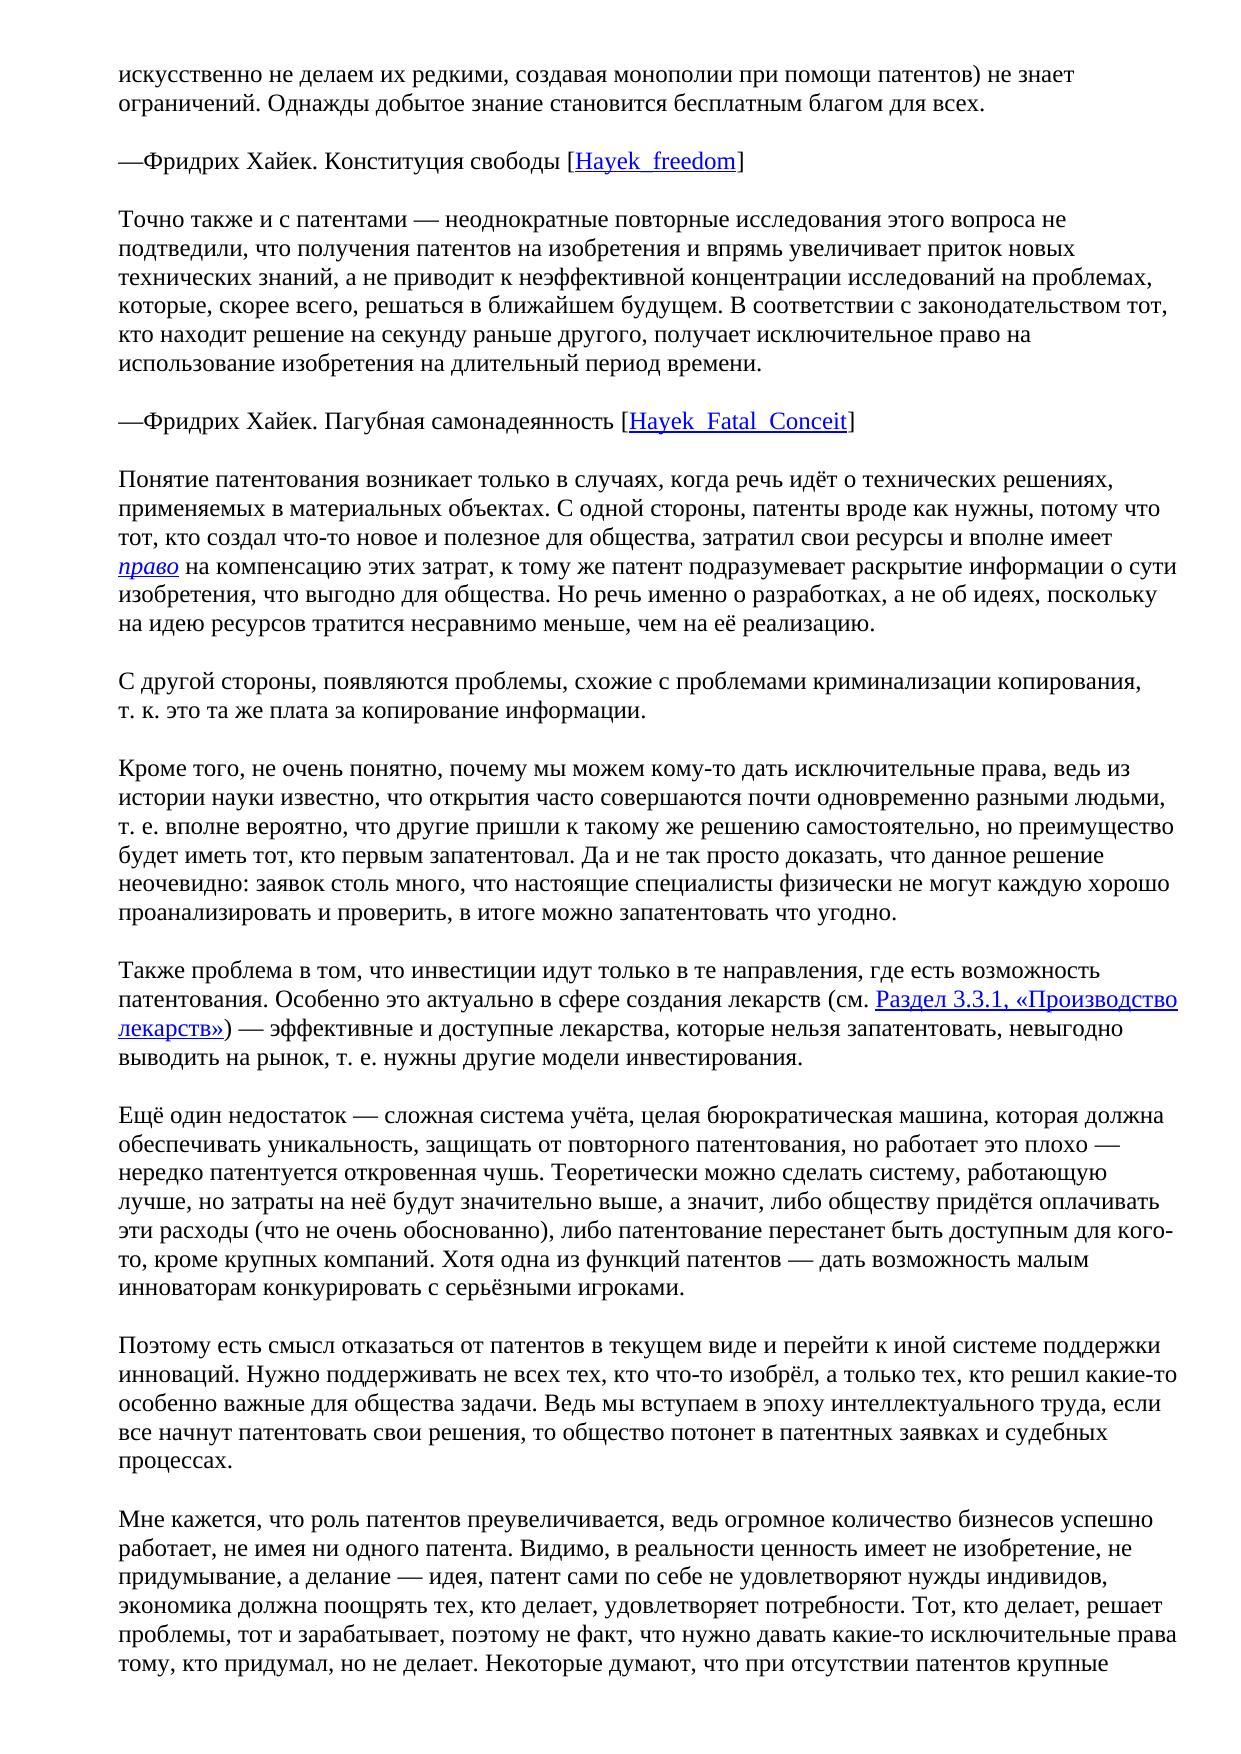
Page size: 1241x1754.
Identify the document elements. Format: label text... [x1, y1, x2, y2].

text С другой стороны, появляются проблемы, схожие с проблемами криминализации копирования, т. к. это та же плата за копирование информации. [118, 666, 1181, 724]
text —Фридрих Хайек. Конституция свободы [Hayek_freedom] [118, 146, 1181, 175]
text Поэтому есть смысл отказаться от патентов в текущем виде и перейти к иной системе поддержки инноваций. Нужно поддерживать не всех тех, кто что-то изобрёл, а только тех, кто решил какие-то особенно важные для общества задачи. Ведь мы вступаем в эпоху интеллектуального труда, если все начнут патентовать свои решения, то общество потонет в патентных заявках и судебных процессах. [118, 1331, 1181, 1474]
text Понятие патентования возникает только в случаях, когда речь идёт о технических решениях, применяемых в материальных объектах. С одной стороны, патенты вроде как нужны, потому что тот, кто создал что-то новое и полезное для общества, затратил свои ресурсы и вполне имеет право на компенсацию этих затрат, к тому же патент подразумевает раскрытие информации о сути изобретения, что выгодно для общества. Но речь именно о разработках, а не об идеях, поскольку на идею ресурсов тратится несравнимо меньше, чем на её реализацию. [118, 464, 1181, 637]
text искусственно не делаем их редкими, создавая монополии при помощи патентов) не знает ограничений. Однажды добытое знание становится бесплатным благом для всех. [118, 59, 1181, 117]
text Ещё один недостаток — сложная система учёта, целая бюрократическая машина, которая должна обеспечивать уникальность, защищать от повторного патентования, но работает это плохо — нередко патентуется откровенная чушь. Теоретически можно сделать систему, работающую лучше, но затраты на неё будут значительно выше, а значит, либо обществу придётся оплачивать эти расходы (что не очень обоснованно), либо патентование перестанет быть доступным для кого-то, кроме крупных компаний. Хотя одна из функций патентов — дать возможность малым инноваторам конкурировать с серьёзными игроками. [118, 1100, 1181, 1301]
text Точно также и с патентами — неоднократные повторные исследования этого вопроса не подтведили, что получения патентов на изобретения и впрямь увеличивает приток новых технических знаний, а не приводит к неэффективной концентрации исследований на проблемах, которые, скорее всего, решаться в ближайшем будущем. В соответствии с законодательством тот, кто находит решение на секунду раньше другого, получает исключительное право на использование изобретения на длительный период времени. [118, 204, 1181, 377]
text Кроме того, не очень понятно, почему мы можем кому-то дать исключительные права, ведь из истории науки известно, что открытия часто совершаются почти одновременно разными людьми, т. е. вполне вероятно, что другие пришли к такому же решению самостоятельно, но преимущество будет иметь тот, кто первым запатентовал. Да и не так просто доказать, что данное решение неочевидно: заявок столь много, что настоящие специалисты физически не могут каждую хорошо проанализировать и проверить, в итоге можно запатентовать что угодно. [118, 753, 1181, 926]
text Также проблема в том, что инвестиции идут только в те направления, где есть возможность патентования. Особенно это актуально в сфере создания лекарств (см. Раздел 3.3.1, «Производство лекарств») — эффективные и доступные лекарства, которые нельзя запатентовать, невыгодно выводить на рынок, т. е. нужны другие модели инвестирования. [118, 955, 1181, 1070]
text Мне кажется, что роль патентов преувеличивается, ведь огромное количество бизнесов успешно работает, не имея ни одного патента. Видимо, в реальности ценность имеет не изобретение, не придумывание, а делание — идея, патент сами по себе не удовлетворяют нужды индивидов, экономика должна поощрять тех, кто делает, удовлетворяет потребности. Тот, кто делает, решает проблемы, тот и зарабатывает, поэтому не факт, что нужно давать какие-то исключительные права тому, кто придумал, но не делает. Некоторые думают, что при отсутствии патентов крупные [118, 1504, 1181, 1676]
text —Фридрих Хайек. Пагубная самонадеянность [Hayek_Fatal_Conceit] [118, 406, 1181, 435]
